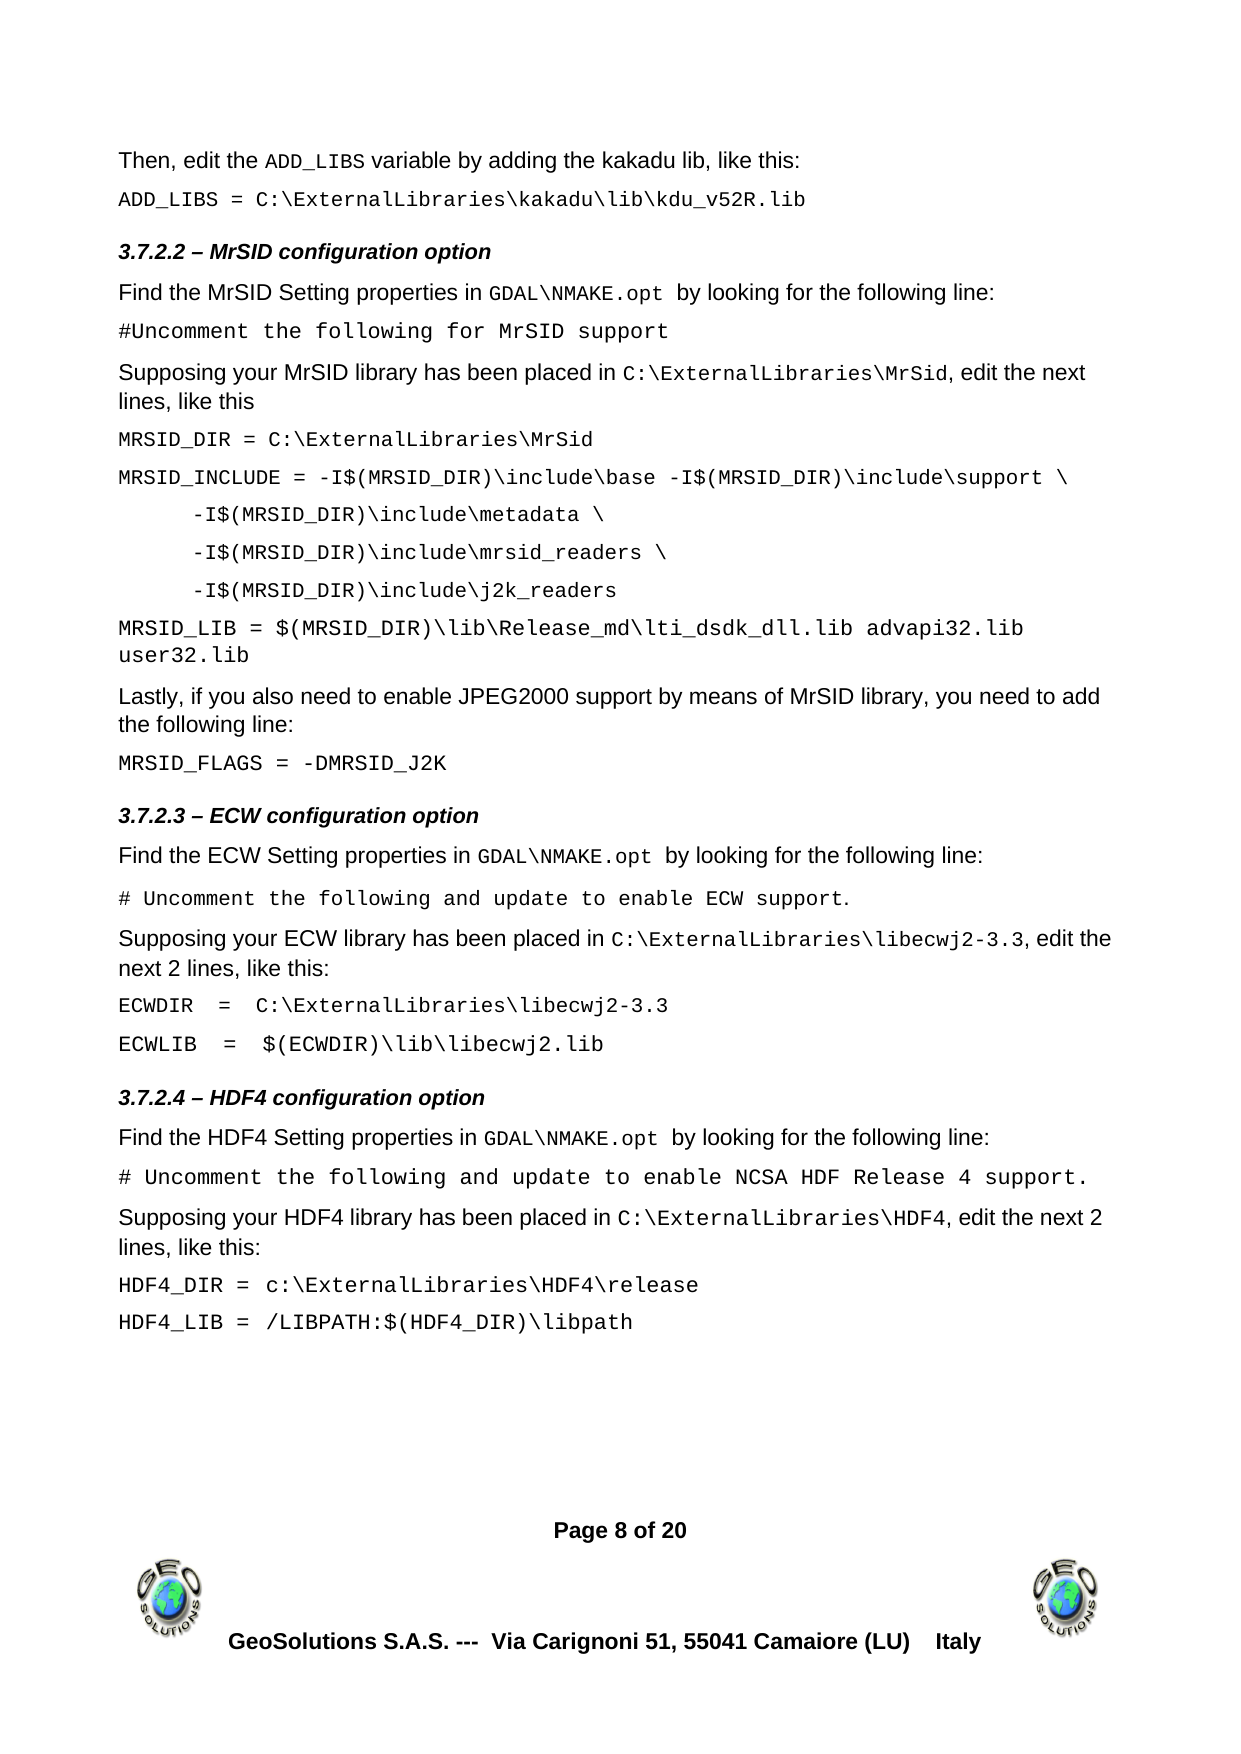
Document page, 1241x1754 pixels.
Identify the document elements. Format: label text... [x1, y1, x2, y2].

text Find the MrSID Setting properties in GDAL\NMAKE.opt by looking for the following line: [118, 279, 1122, 306]
text -I$(MRSID_DIR)\include\metadata \ [118, 504, 1122, 528]
text HDF4_DIR = c:\ExternalLibraries\HDF4\release [118, 1274, 1122, 1299]
text MRSID_LIB = $(MRSID_DIR)\lib\Release_md\lti_dsdk_dll.lib advapi32.lib user32.lib [118, 617, 1122, 669]
text ECWDIR = C:\ExternalLibraries\libecwj2-3.3 [118, 995, 1122, 1019]
text Lastly, if you also need to enable JPEG2000 support by means of MrSID library, you need to add the following line: [118, 684, 1122, 737]
text Find the ECW Setting properties in GDAL\NMAKE.opt by looking for the following line: [118, 843, 1122, 870]
text MRSID_INCLUDE = -I$(MRSID_DIR)\include\base -I$(MRSID_DIR)\include\support \ [118, 467, 1122, 490]
text Supposing your MrSID library has been placed in C:\ExternalLibraries\MrSid, edit the next lines, like this [118, 359, 1122, 415]
text #Uncomment the following for MrSID support [118, 321, 1122, 345]
text MRSID_FLAGS = -DMRSID_J2K [118, 752, 1122, 776]
subtitle 3.7.2.2 – MrSID configuration option [118, 240, 1122, 264]
text MRSID_DIR = C:\ExternalLibraries\MrSid [118, 429, 1122, 453]
text -I$(MRSID_DIR)\include\mrsid_readers \ [118, 542, 1122, 566]
text HDF4_LIB = /LIBPATH:$(HDF4_DIR)\libpath [118, 1311, 1122, 1336]
text -I$(MRSID_DIR)\include\j2k_readers [118, 580, 1122, 603]
text Then, edit the ADD_LIBS variable by adding the kakadu lib, like this: [118, 148, 1122, 174]
text ADD_LIBS = C:\ExternalLibraries\kakadu\lib\kdu_v52R.lib [118, 189, 1122, 213]
picture [134, 1552, 205, 1641]
subtitle 3.7.2.4 – HDF4 configuration option [118, 1085, 1122, 1110]
text Find the HDF4 Setting properties in GDAL\NMAKE.opt by looking for the following line: [118, 1124, 1122, 1152]
text # Uncomment the following and update to enable NCSA HDF Release 4 support. [118, 1166, 1122, 1191]
text # Uncomment the following and update to enable ECW support. [118, 884, 1122, 912]
text ECWLIB = $(ECWDIR)\lib\libecwj2.lib [118, 1033, 1122, 1058]
text Supposing your HDF4 library has been placed in C:\ExternalLibraries\HDF4, edit the next 2 lines, like this: [118, 1205, 1122, 1260]
text Supposing your ECW library has been placed in C:\ExternalLibraries\libecwj2-3.3, edit the next 2 lines, like this: [118, 926, 1122, 981]
picture [1030, 1552, 1101, 1641]
subtitle 3.7.2.3 – ECW configuration option [118, 804, 1122, 828]
